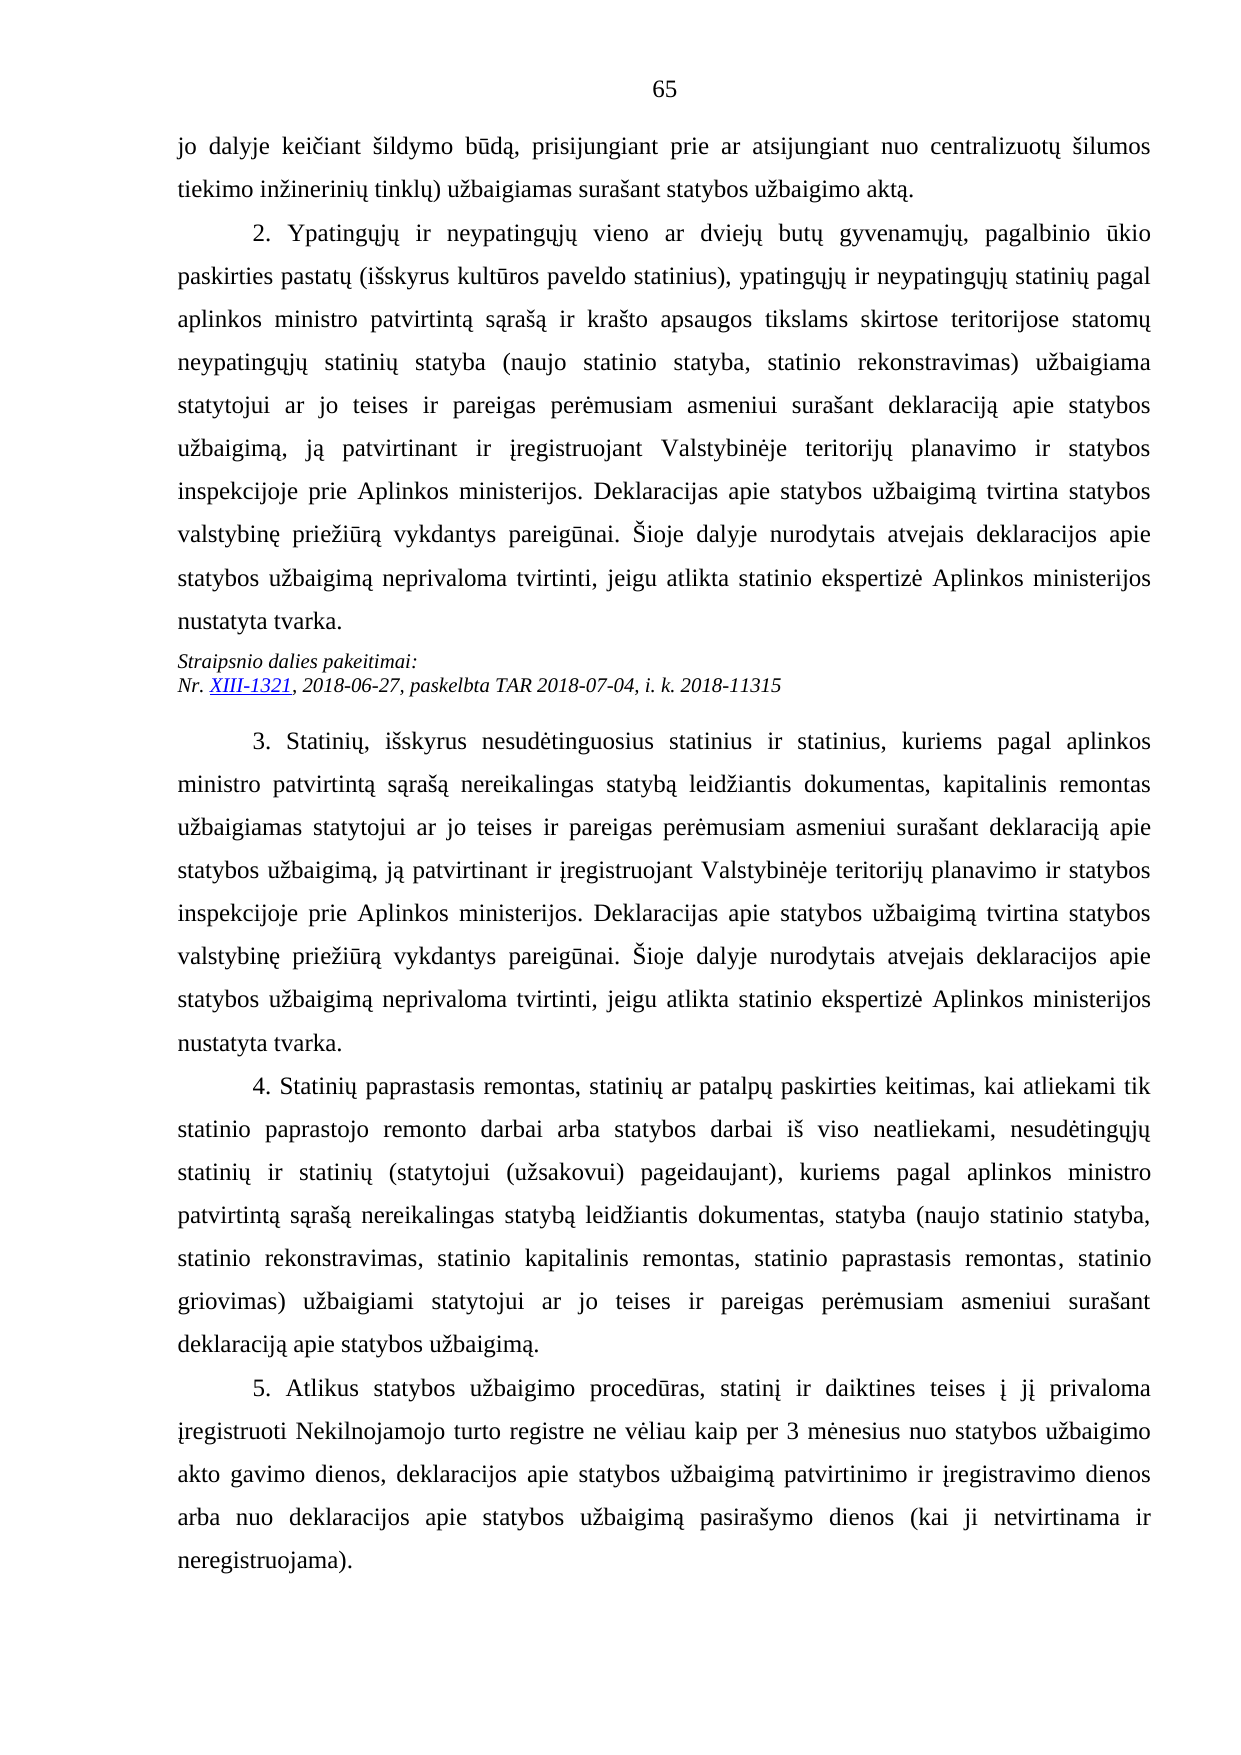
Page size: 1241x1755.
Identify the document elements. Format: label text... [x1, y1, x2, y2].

text 4. Statinių paprastasis remontas, statinių ar patalpų paskirties keitimas, kai atliekami tik statinio paprastojo remonto darbai arba statybos darbai iš viso neatliekami, nesudėtingųjų statinių ir statinių (statytojui (užsakovui) pageidaujant), kuriems pagal aplinkos ministro patvirtintą sąrašą nereikalingas statybą leidžiantis dokumentas, statyba (naujo statinio statyba, statinio rekonstravimas, statinio kapitalinis remontas, statinio paprastasis remontas, statinio griovimas) užbaigiami statytojui ar jo teises ir pareigas perėmusiam asmeniui surašant deklaraciją apie statybos užbaigimą. [177, 1071, 1152, 1358]
text 3. Statinių, išskyrus nesudėtinguosius statinius ir statinius, kuriems pagal aplinkos ministro patvirtintą sąrašą nereikalingas statybą leidžiantis dokumentas, kapitalinis remontas užbaigiamas statytojui ar jo teises ir pareigas perėmusiam asmeniui surašant deklaraciją apie statybos užbaigimą, ją patvirtinant ir įregistruojant Valstybinėje teritorijų planavimo ir statybos inspekcijoje prie Aplinkos ministerijos. Deklaracijas apie statybos užbaigimą tvirtina statybos valstybinę priežiūrą vykdantys pareigūnai. Šioje dalyje nurodytais atvejais deklaracijos apie statybos užbaigimą neprivaloma tvirtinti, jeigu atlikta statinio ekspertizė Aplinkos ministerijos nustatyta tvarka. [177, 726, 1152, 1056]
text jo dalyje keičiant šildymo būdą, prisijungiant prie ar atsijungiant nuo centralizuotų šilumos tiekimo inžinerinių tinklų) užbaigiamas surašant statybos užbaigimo aktą. [177, 131, 1152, 203]
text Nr. XIII-1321, 2018-06-27, paskelbta TAR 2018-07-04, i. k. 2018-11315 [177, 673, 1152, 697]
text 5. Atlikus statybos užbaigimo procedūras, statinį ir daiktines teises į jį privaloma įregistruoti Nekilnojamojo turto registre ne vėliau kaip per 3 mėnesius nuo statybos užbaigimo akto gavimo dienos, deklaracijos apie statybos užbaigimą patvirtinimo ir įregistravimo dienos arba nuo deklaracijos apie statybos užbaigimą pasirašymo dienos (kai ji netvirtinama ir neregistruojama). [177, 1373, 1152, 1574]
text Straipsnio dalies pakeitimai: [177, 649, 1152, 673]
text 2. Ypatingųjų ir neypatingųjų vieno ar dviejų butų gyvenamųjų, pagalbinio ūkio paskirties pastatų (išskyrus kultūros paveldo statinius), ypatingųjų ir neypatingųjų statinių pagal aplinkos ministro patvirtintą sąrašą ir krašto apsaugos tikslams skirtose teritorijose statomų neypatingųjų statinių statyba (naujo statinio statyba, statinio rekonstravimas) užbaigiama statytojui ar jo teises ir pareigas perėmusiam asmeniui surašant deklaraciją apie statybos užbaigimą, ją patvirtinant ir įregistruojant Valstybinėje teritorijų planavimo ir statybos inspekcijoje prie Aplinkos ministerijos. Deklaracijas apie statybos užbaigimą tvirtina statybos valstybinę priežiūrą vykdantys pareigūnai. Šioje dalyje nurodytais atvejais deklaracijos apie statybos užbaigimą neprivaloma tvirtinti, jeigu atlikta statinio ekspertizė Aplinkos ministerijos nustatyta tvarka. [177, 218, 1152, 634]
